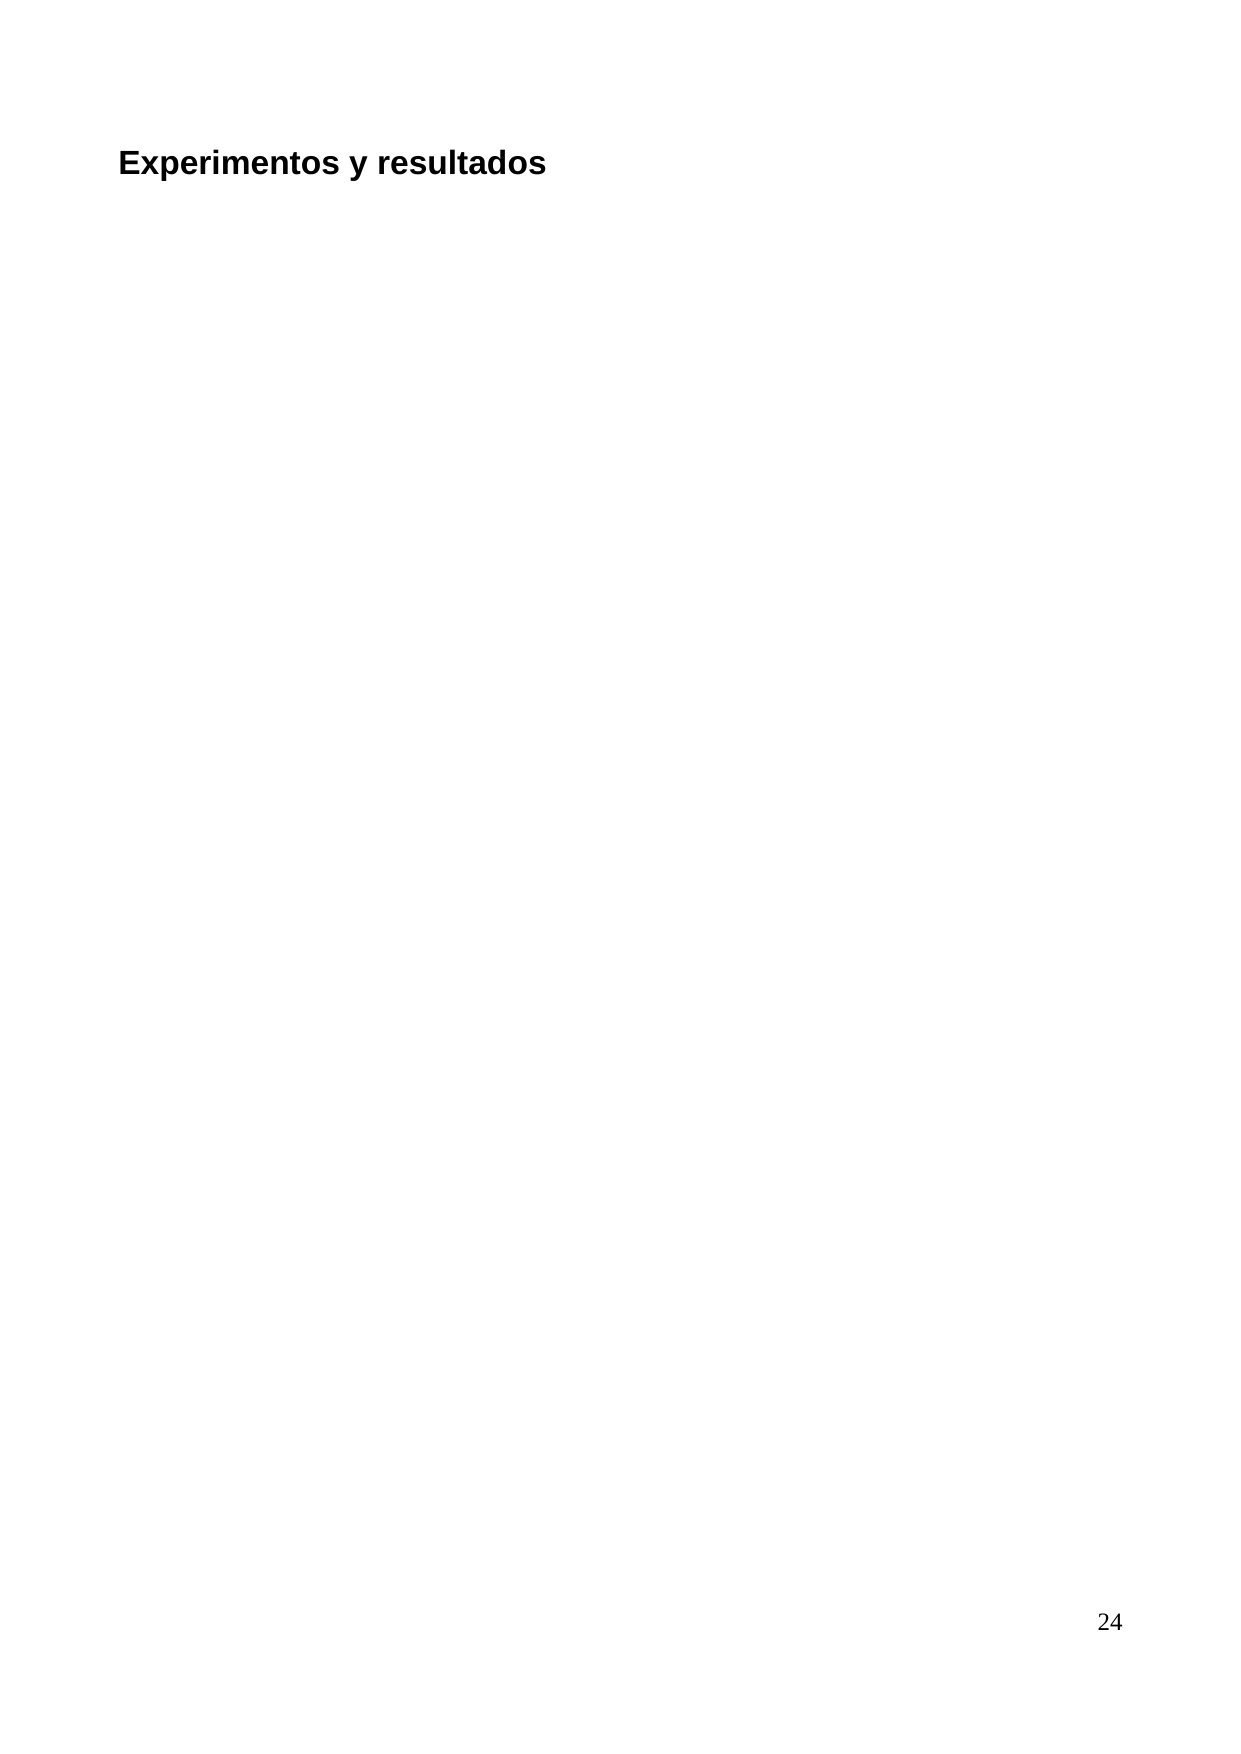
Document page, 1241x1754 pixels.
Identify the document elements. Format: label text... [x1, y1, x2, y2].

subtitle Experimentos y resultados [118, 143, 1122, 182]
